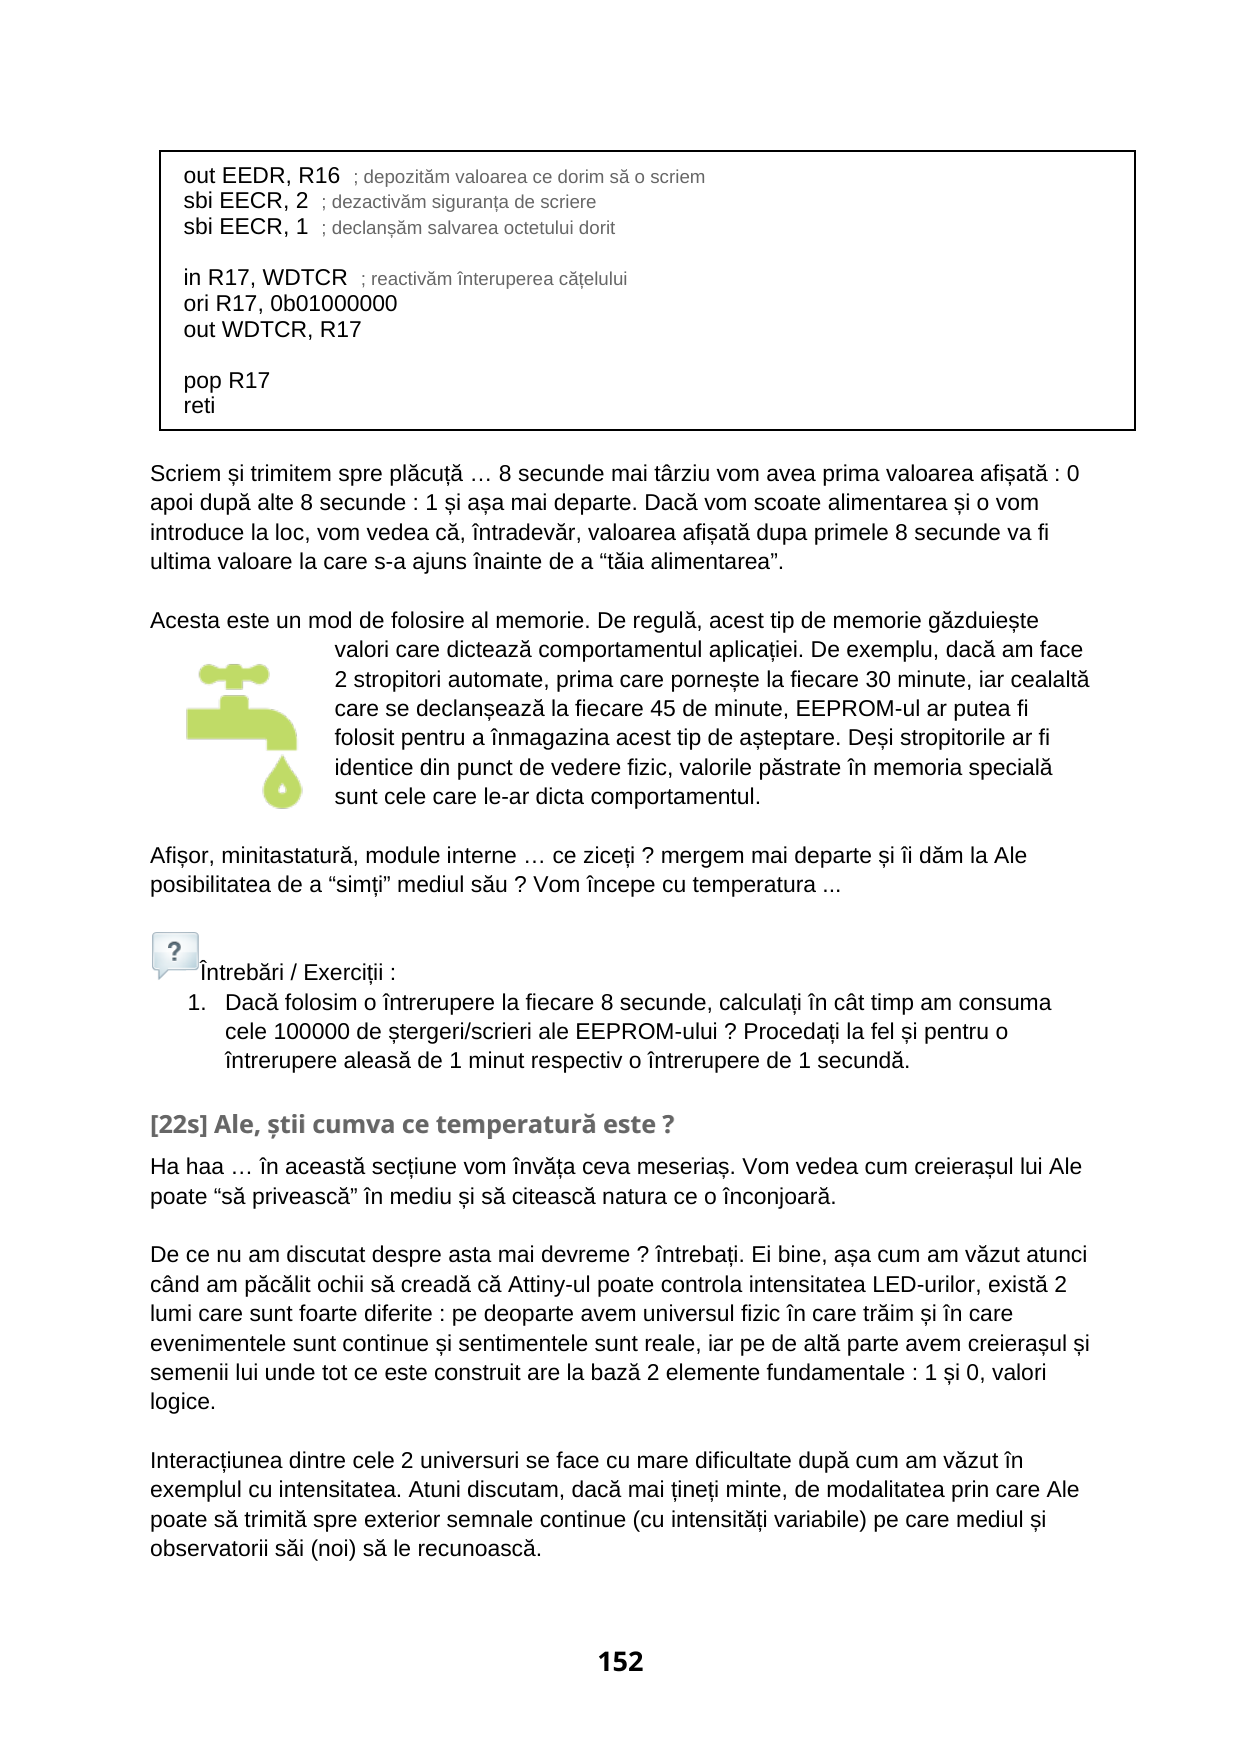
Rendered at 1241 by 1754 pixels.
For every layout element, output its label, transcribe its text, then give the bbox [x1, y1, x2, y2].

text Interacțiunea dintre cele 2 universuri se face cu mare dificultate după cum am văzut în exemplul cu intensitatea. Atuni discutam, dacă mai țineți minte, de modalitatea prin care Ale poate să trimită spre exterior semnale continue (cu intensități variabile) pe care mediul și observatorii săi (noi) să le recunoască. [150, 1448, 1091, 1562]
text Acesta este un mod de folosire al memorie. De regulă, acest tip de memorie găzduiește valori care dictează comportamentul aplicației. De exemplu, dacă am face 2 stropitori automate, prima care pornește la fiecare 30 minute, iar cealaltă care se declanșează la fiecare 45 de minute, EEPROM-ul ar putea fi folosit pentru a înmagazina acest tip de așteptare. Deși stropitorile ar fi identice din punct de vedere fizic, valorile păstrate în memoria specială sunt cele care le-ar dicta comportamentul. [150, 607, 1091, 809]
text Afișor, minitastatură, module interne … ce ziceți ? mergem mai departe și îi dăm la Ale posibilitatea de a “simți” mediul său ? Vom începe cu temperatura ... [150, 842, 1091, 897]
text De ce nu am discutat despre asta mai devreme ? întrebați. Ei bine, așa cum am văzut atunci când am păcălit ochii să creadă că Attiny-ul poate controla intensitatea LED-urilor, există 2 lumi care sunt foarte diferite : pe deoparte avem universul fizic în care trăim și în care evenimentele sunt continue și sentimentele sunt reale, iar pe de altă parte avem creierașul și semenii lui unde tot ce este construit are la bază 2 elemente fundamentale : 1 și 0, valori logice. [150, 1242, 1091, 1415]
list Dacă folosim o întrerupere la fiecare 8 secunde, calculați în cât timp am consuma cele 100000 de ștergeri/scrieri ale EEPROM-ului ? Procedați la fel și pentru o întrerupere aleasă de 1 minut respectiv o întrerupere de 1 secundă. [187, 989, 1091, 1074]
text Ha haa … în această secțiune vom învăța ceva meseriaș. Vom vedea cum creierașul lui Ale poate “să privească” în mediu și să citească natura ce o înconjoară. [150, 1154, 1091, 1209]
text Întrebări / Exerciții : [150, 956, 1091, 986]
subtitle [22s] Ale, știi cumva ce temperatură este ? [150, 1107, 1091, 1141]
picture [154, 646, 335, 827]
text Scriem și trimitem spre plăcuță … 8 secunde mai târziu vom avea prima valoarea afișată : 0 apoi după alte 8 secunde : 1 și așa mai departe. Dacă vom scoate alimentarea și o vom introduce la loc, vom vedea că, întradevăr, valoarea afișată dupa primele 8 secunde va fi ultima valoare la care s-a ajuns înainte de a “tăia alimentarea”. [150, 461, 1091, 574]
picture [150, 930, 200, 981]
table_header out EEDR, R16 ; depozităm valoarea ce dorim să o scriem sbi EECR, 2 ; dezactivăm siguranța de scriere sbi EECR, 1 ; declanșăm salvarea octetului dorit in R17, WDTCR ; reactivăm înteruperea cățelului ori R17, 0b01000000 out WDTCR, R17 pop R17 reti [161, 152, 1134, 429]
